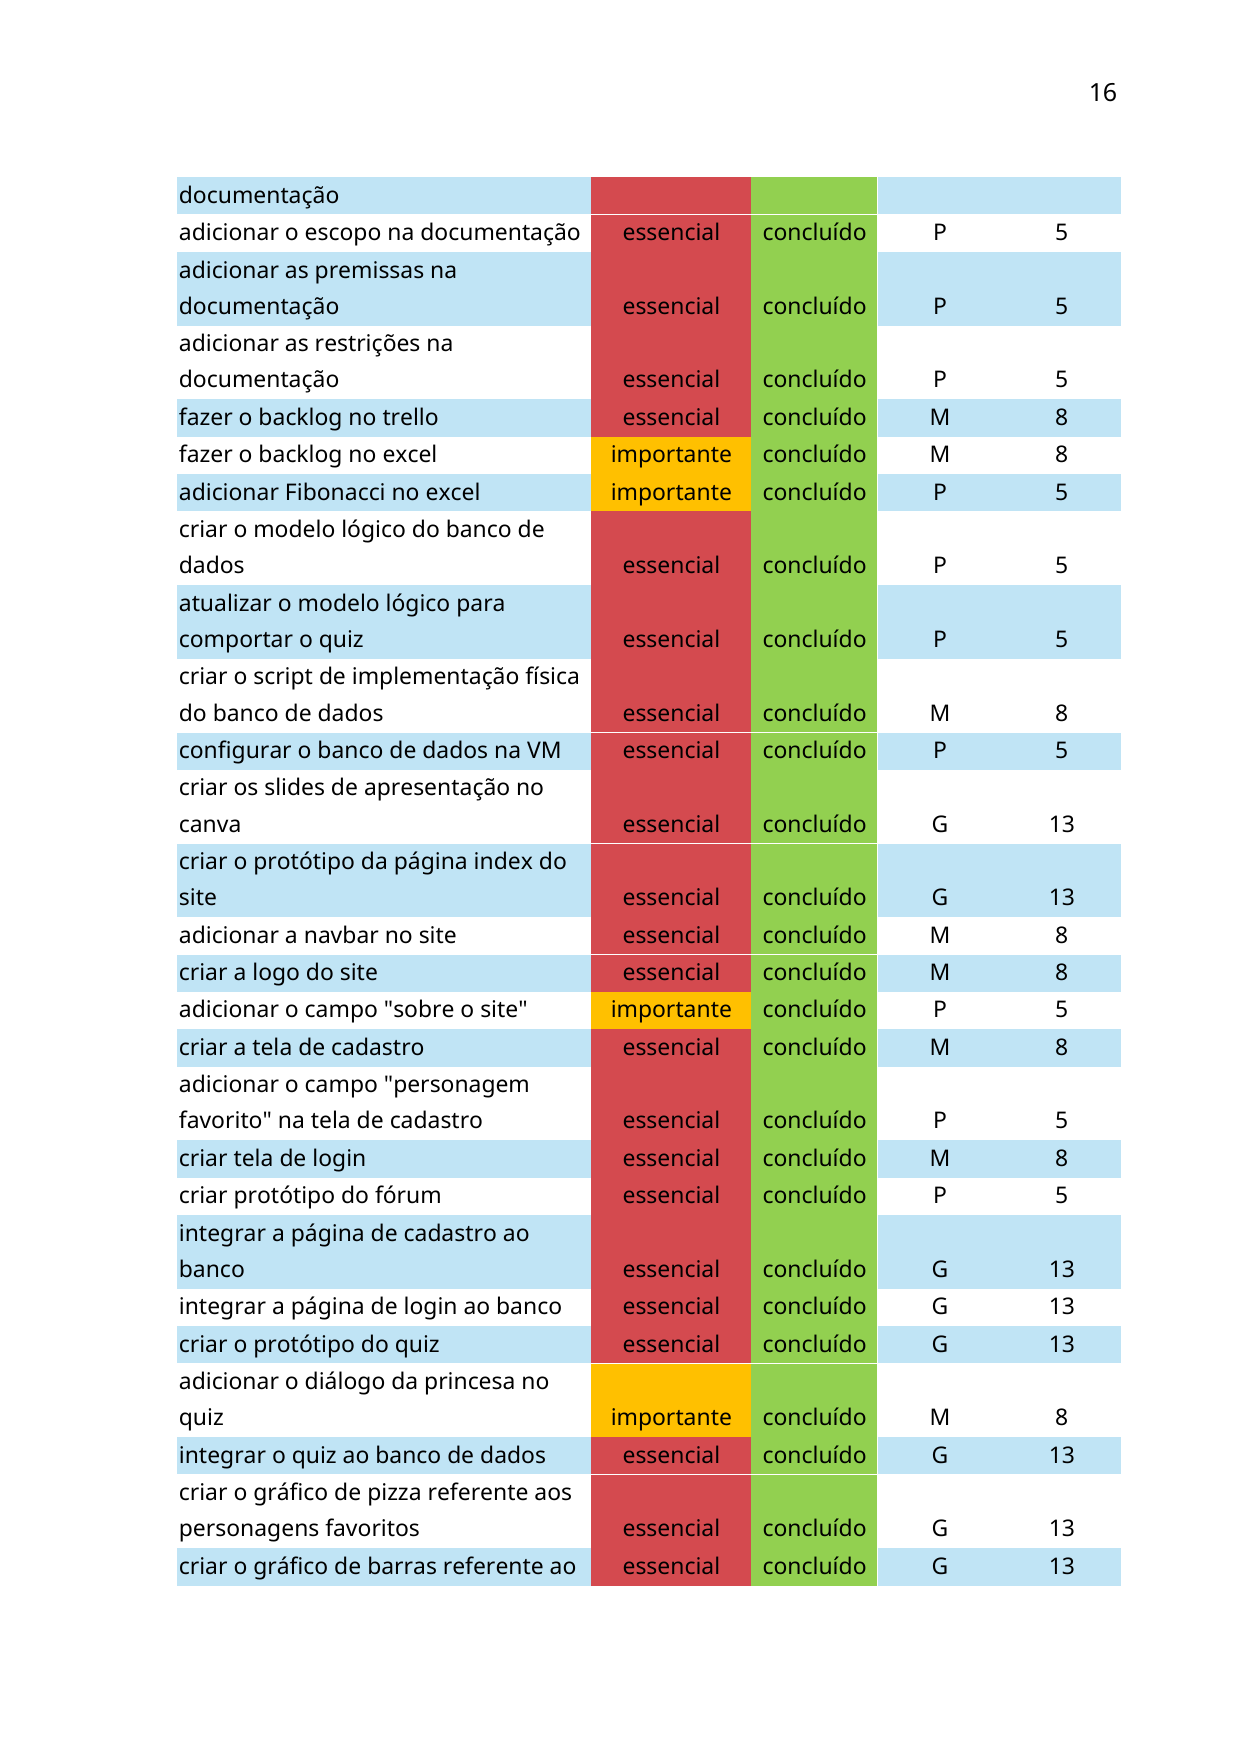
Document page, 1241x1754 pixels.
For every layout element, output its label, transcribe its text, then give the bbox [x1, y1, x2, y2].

table_cell essencial [591, 511, 751, 585]
table_cell criar o protótipo do quiz [177, 1326, 591, 1363]
table_cell criar protótipo do fórum [177, 1178, 591, 1215]
table_cell concluído [751, 585, 877, 659]
table_cell M [878, 659, 1002, 732]
table_cell fazer o backlog no trello [177, 399, 591, 437]
table_cell P [878, 474, 1002, 511]
table_cell M [878, 399, 1002, 437]
table_cell 5 [1002, 252, 1121, 326]
table_cell G [878, 1548, 1002, 1586]
table_cell 13 [1002, 844, 1121, 917]
table_cell concluído [751, 252, 877, 326]
table_cell 13 [1002, 1289, 1121, 1326]
table_cell integrar o quiz ao banco de dados [177, 1437, 591, 1474]
table_cell concluído [751, 1178, 877, 1215]
table_cell importante [591, 992, 751, 1029]
table_cell M [878, 437, 1002, 474]
table_cell concluído [751, 844, 877, 917]
table_cell adicionar o escopo na documentação [177, 215, 591, 252]
table_cell 5 [1002, 585, 1121, 659]
table_cell G [878, 770, 1002, 843]
table_cell essencial [591, 585, 751, 659]
table_cell P [878, 733, 1002, 770]
table_cell 5 [1002, 215, 1121, 252]
table_cell 8 [1002, 955, 1121, 992]
table_cell G [878, 1475, 1002, 1548]
table_cell criar tela de login [177, 1140, 591, 1178]
table_cell 5 [1002, 474, 1121, 511]
table_cell essencial [591, 770, 751, 843]
table_cell concluído [751, 1326, 877, 1363]
table_cell 5 [1002, 733, 1121, 770]
table_cell essencial [591, 659, 751, 732]
table_cell [878, 177, 1002, 214]
table_cell atualizar o modelo lógico para comportar o quiz [177, 585, 591, 659]
table_cell essencial [591, 1140, 751, 1178]
table_cell M [878, 917, 1002, 954]
table_cell 13 [1002, 1437, 1121, 1474]
table_cell P [878, 992, 1002, 1029]
table_cell essencial [591, 1548, 751, 1586]
table_cell P [878, 215, 1002, 252]
table_cell importante [591, 437, 751, 474]
table_cell essencial [591, 1067, 751, 1140]
table_cell concluído [751, 215, 877, 252]
table_cell P [878, 1178, 1002, 1215]
table_cell [591, 177, 751, 214]
table_cell criar o gráfico de barras referente ao [177, 1548, 591, 1586]
table_cell essencial [591, 252, 751, 326]
table_cell P [878, 326, 1002, 399]
table_cell importante [591, 474, 751, 511]
table_cell concluído [751, 437, 877, 474]
table_cell criar o script de implementação física do banco de dados [177, 659, 591, 732]
table_cell criar os slides de apresentação no canva [177, 770, 591, 843]
table_cell P [878, 511, 1002, 585]
table_cell concluído [751, 1289, 877, 1326]
table_cell G [878, 1437, 1002, 1474]
table_cell criar o gráfico de pizza referente aos personagens favoritos [177, 1475, 591, 1548]
table_cell concluído [751, 1475, 877, 1548]
table_cell 8 [1002, 1364, 1121, 1437]
table_cell P [878, 1067, 1002, 1140]
table_cell concluído [751, 770, 877, 843]
table_cell P [878, 252, 1002, 326]
table_cell G [878, 844, 1002, 917]
table_cell essencial [591, 917, 751, 954]
table_cell adicionar o diálogo da princesa no quiz [177, 1364, 591, 1437]
table_cell essencial [591, 1215, 751, 1289]
table_cell 8 [1002, 437, 1121, 474]
table_cell essencial [591, 733, 751, 770]
table_cell essencial [591, 399, 751, 437]
table_cell adicionar as premissas na documentação [177, 252, 591, 326]
table_cell 13 [1002, 1548, 1121, 1586]
table_cell concluído [751, 1437, 877, 1474]
table_cell adicionar o campo "sobre o site" [177, 992, 591, 1029]
table_cell M [878, 1140, 1002, 1178]
table_cell 8 [1002, 917, 1121, 954]
table_cell essencial [591, 215, 751, 252]
table_cell G [878, 1326, 1002, 1363]
table_cell essencial [591, 1029, 751, 1067]
table_cell concluído [751, 1215, 877, 1289]
table_cell essencial [591, 1289, 751, 1326]
table_cell concluído [751, 1029, 877, 1067]
table_cell documentação [177, 177, 591, 214]
table_cell 13 [1002, 1326, 1121, 1363]
table_cell concluído [751, 659, 877, 732]
table_cell concluído [751, 1364, 877, 1437]
table_cell 5 [1002, 1067, 1121, 1140]
table_cell concluído [751, 955, 877, 992]
table_cell M [878, 955, 1002, 992]
table_cell essencial [591, 844, 751, 917]
table_cell P [878, 585, 1002, 659]
table_cell integrar a página de login ao banco [177, 1289, 591, 1326]
table_cell concluído [751, 511, 877, 585]
table_cell fazer o backlog no excel [177, 437, 591, 474]
table_cell G [878, 1215, 1002, 1289]
table_cell essencial [591, 326, 751, 399]
table_cell concluído [751, 474, 877, 511]
table_cell concluído [751, 992, 877, 1029]
table_cell criar a logo do site [177, 955, 591, 992]
table_cell 5 [1002, 1178, 1121, 1215]
table_cell essencial [591, 955, 751, 992]
table_cell concluído [751, 399, 877, 437]
table_cell M [878, 1029, 1002, 1067]
table_cell 5 [1002, 992, 1121, 1029]
table_cell adicionar as restrições na documentação [177, 326, 591, 399]
table_cell concluído [751, 1067, 877, 1140]
table_cell 13 [1002, 1475, 1121, 1548]
table_cell integrar a página de cadastro ao banco [177, 1215, 591, 1289]
table_cell criar a tela de cadastro [177, 1029, 591, 1067]
table_cell essencial [591, 1475, 751, 1548]
table_cell 8 [1002, 1029, 1121, 1067]
table_cell essencial [591, 1437, 751, 1474]
table_cell essencial [591, 1326, 751, 1363]
table_cell importante [591, 1364, 751, 1437]
table_cell [751, 177, 877, 214]
table_cell 13 [1002, 770, 1121, 843]
table_cell concluído [751, 1140, 877, 1178]
table_cell concluído [751, 917, 877, 954]
table_cell 8 [1002, 1140, 1121, 1178]
table_cell essencial [591, 1178, 751, 1215]
table_cell G [878, 1289, 1002, 1326]
table_cell 13 [1002, 1215, 1121, 1289]
table_cell concluído [751, 733, 877, 770]
table_cell concluído [751, 1548, 877, 1586]
table_cell 5 [1002, 326, 1121, 399]
table_cell configurar o banco de dados na VM [177, 733, 591, 770]
table_cell concluído [751, 326, 877, 399]
table_cell 8 [1002, 659, 1121, 732]
table_cell 5 [1002, 511, 1121, 585]
table_cell 8 [1002, 399, 1121, 437]
table_cell criar o modelo lógico do banco de dados [177, 511, 591, 585]
table_cell adicionar o campo "personagem favorito" na tela de cadastro [177, 1067, 591, 1140]
table_cell adicionar Fibonacci no excel [177, 474, 591, 511]
table_cell [1002, 177, 1121, 214]
table_cell adicionar a navbar no site [177, 917, 591, 954]
table_cell criar o protótipo da página index do site [177, 844, 591, 917]
table_cell M [878, 1364, 1002, 1437]
